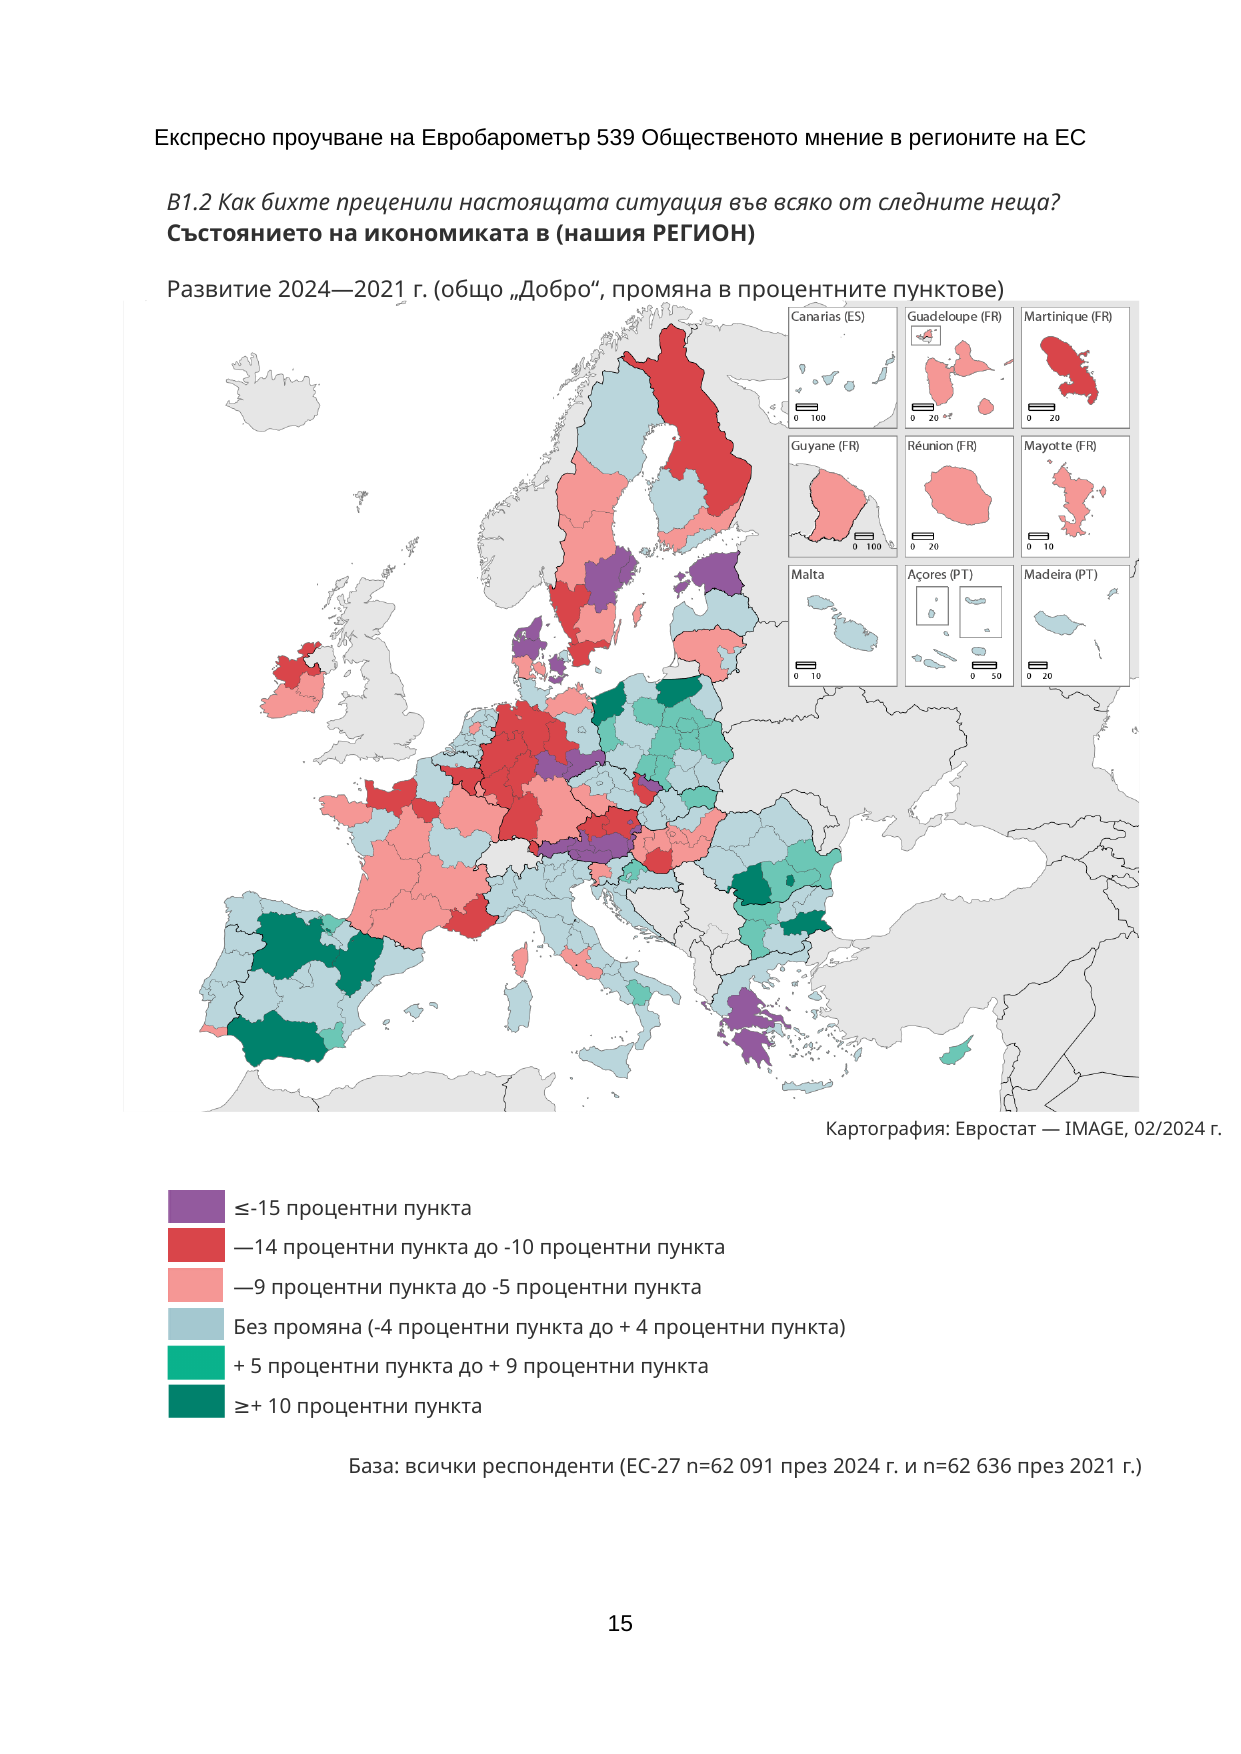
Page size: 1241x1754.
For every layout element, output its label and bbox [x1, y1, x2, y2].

picture [169, 1385, 224, 1417]
picture [168, 1190, 225, 1223]
picture [168, 1268, 223, 1302]
picture [168, 1308, 224, 1340]
picture [168, 1228, 225, 1262]
picture [118, 298, 1142, 1115]
picture [168, 1346, 224, 1379]
